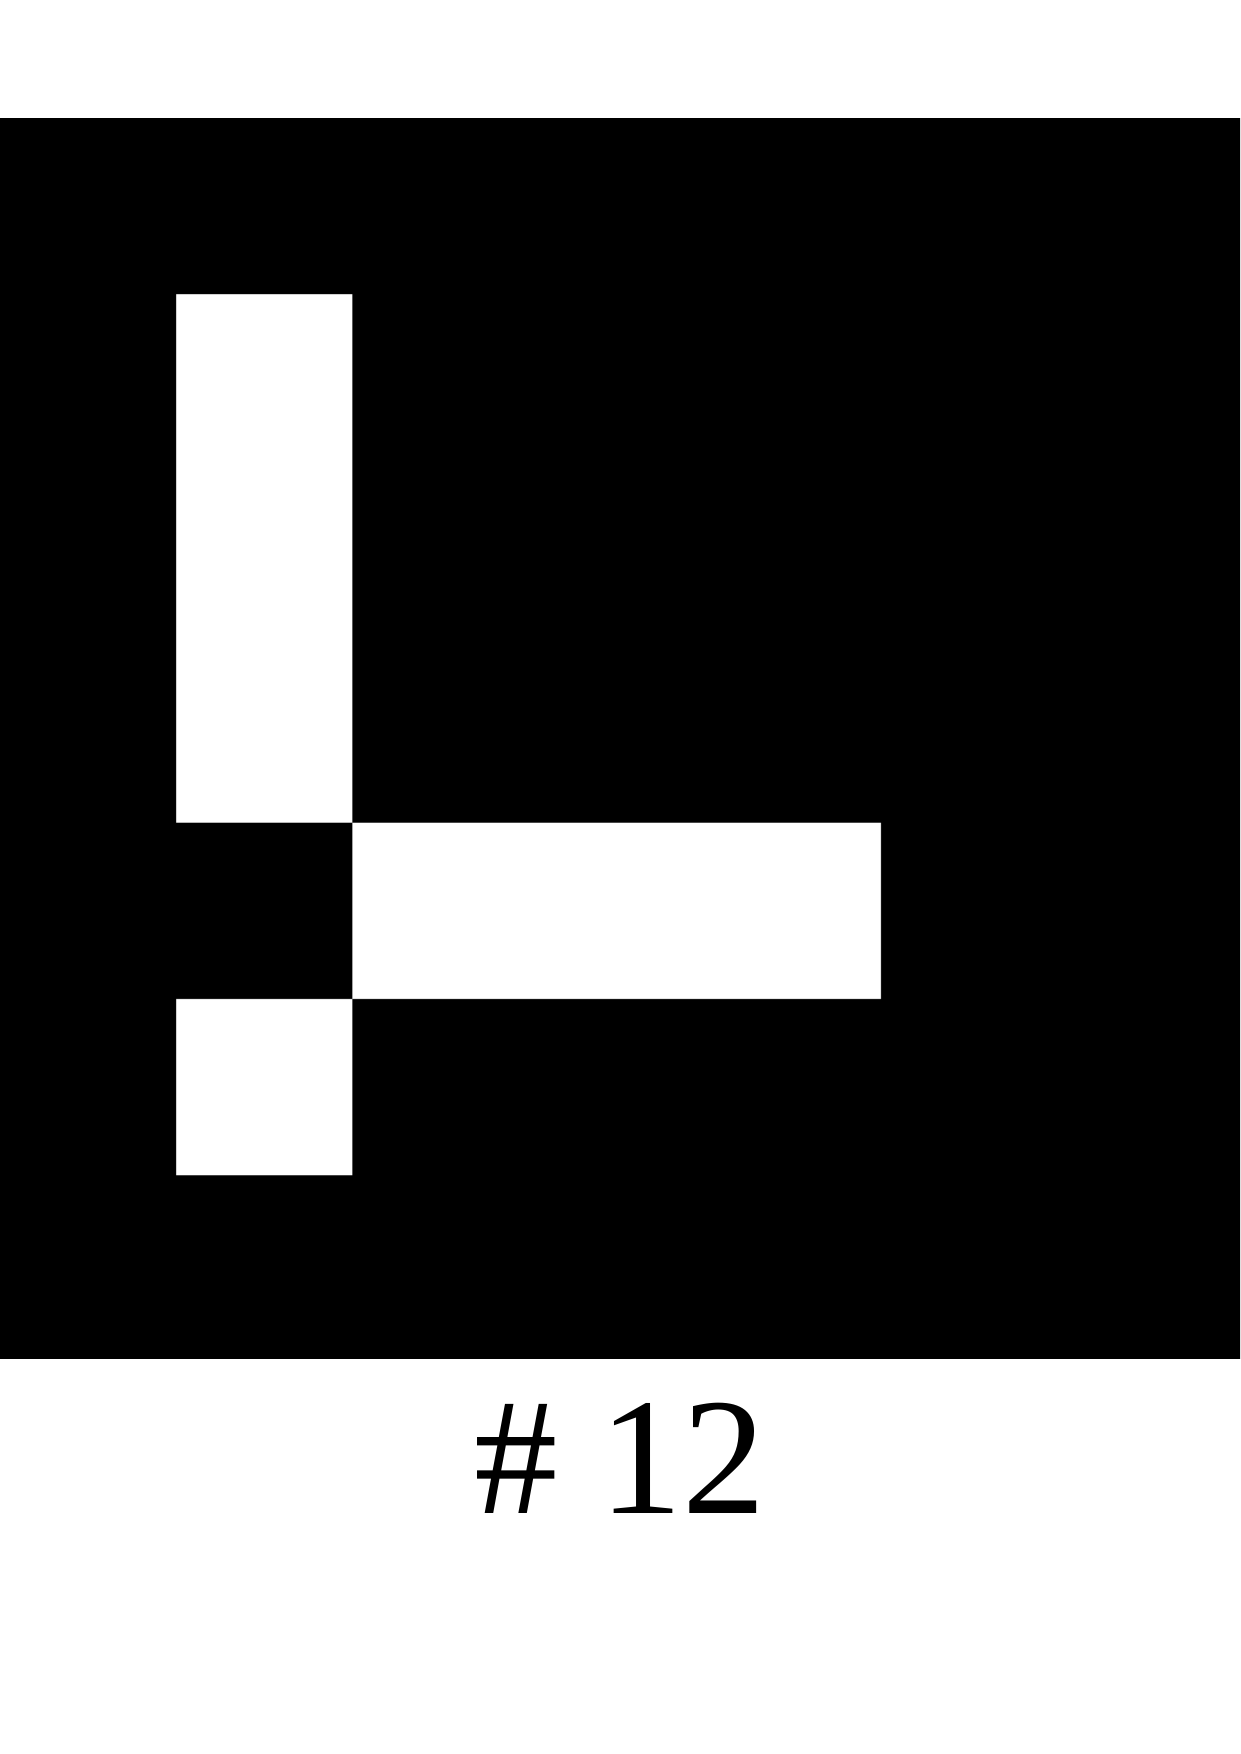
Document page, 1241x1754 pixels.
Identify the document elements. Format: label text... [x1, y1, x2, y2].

picture [0, 118, 1241, 1359]
text # 12 [118, 1359, 1122, 1550]
